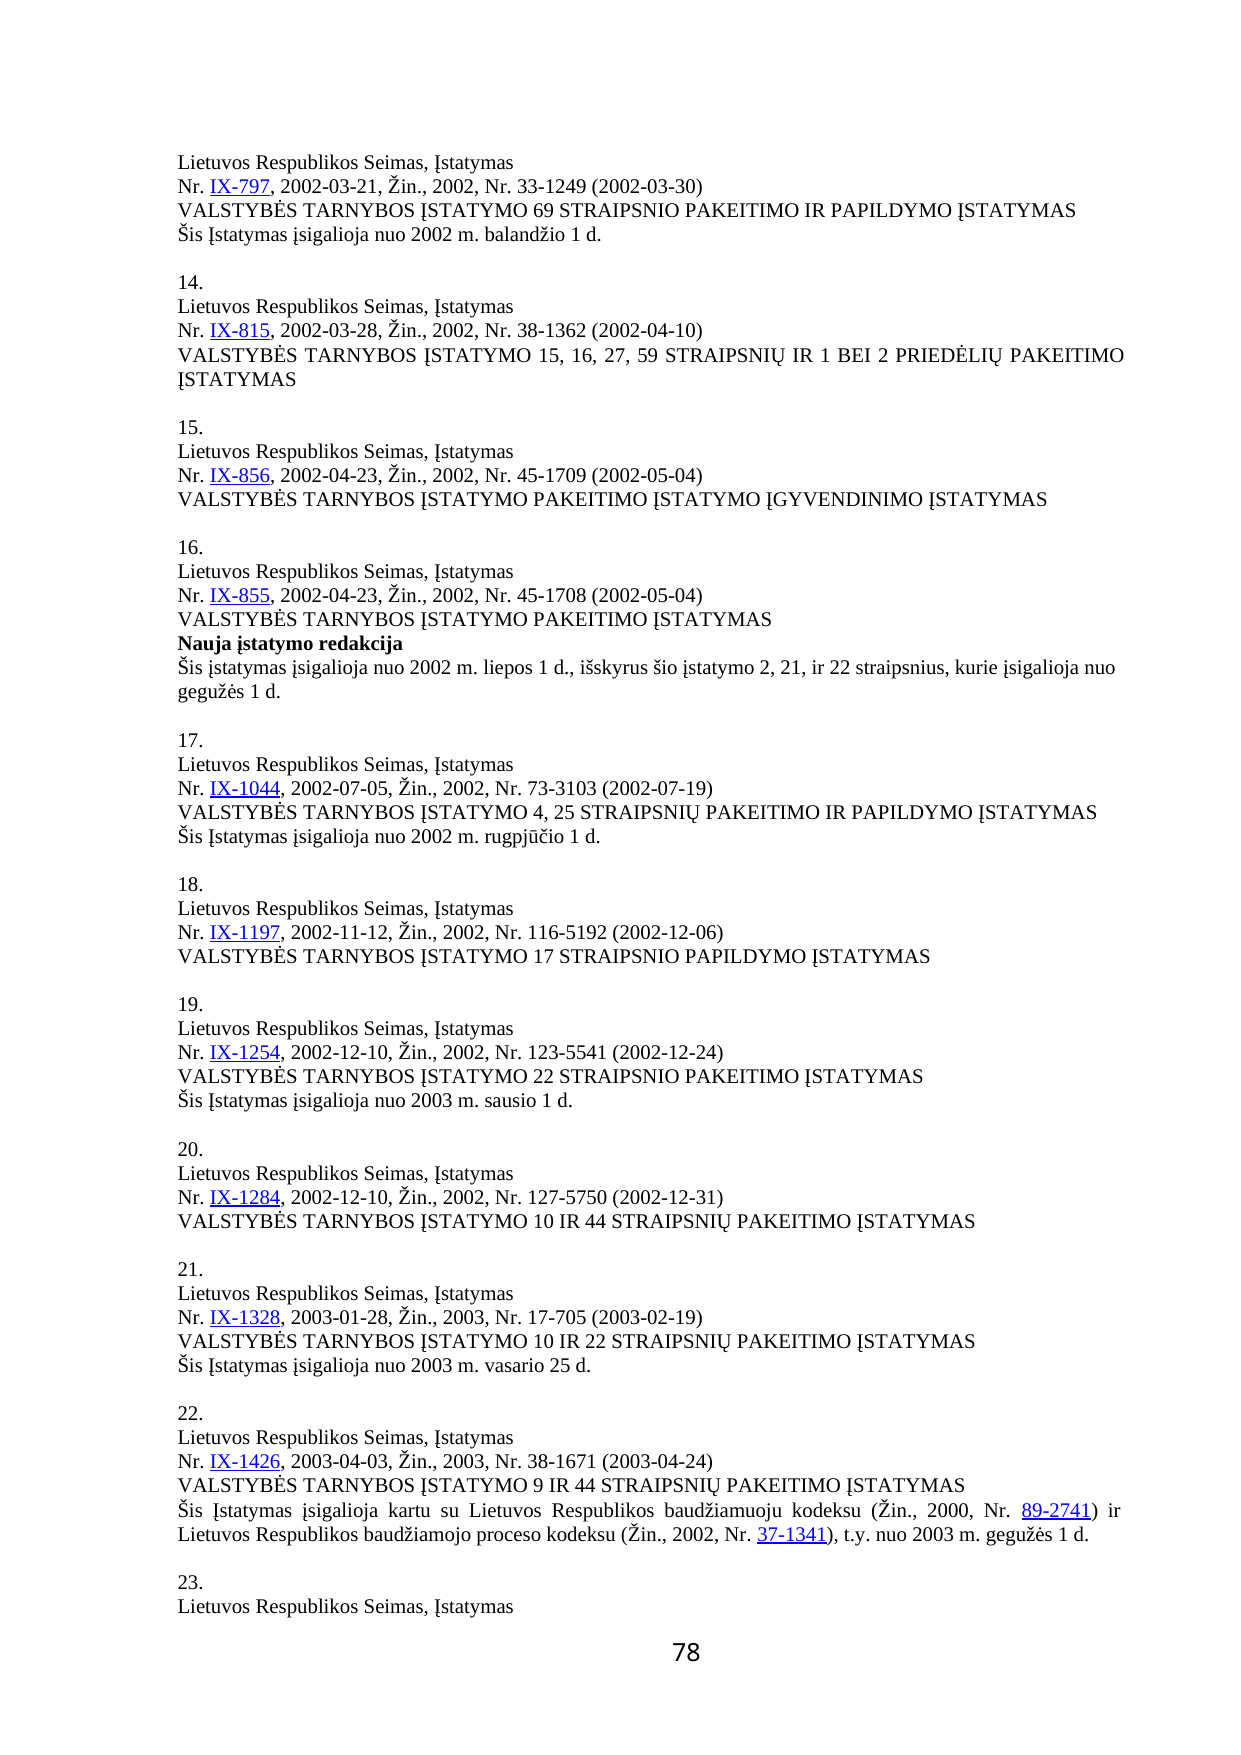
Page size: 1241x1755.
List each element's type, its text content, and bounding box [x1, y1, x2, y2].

text Lietuvos Respublikos Seimas, Įstatymas [177, 1594, 1120, 1618]
text Nr. IX-1197, 2002-11-12, Žin., 2002, Nr. 116-5192 (2002-12-06) [177, 920, 1126, 944]
text 23. [177, 1570, 1120, 1594]
text 20. [177, 1137, 1126, 1161]
text Lietuvos Respublikos Seimas, Įstatymas [177, 150, 1126, 174]
text Šis Įstatymas įsigalioja nuo 2002 m. rugpjūčio 1 d. [177, 824, 1126, 848]
text 22. [177, 1401, 1120, 1425]
text VALSTYBĖS TARNYBOS ĮSTATYMO 17 STRAIPSNIO PAPILDYMO ĮSTATYMAS [177, 944, 1126, 968]
text Lietuvos Respublikos Seimas, Įstatymas [177, 896, 1126, 920]
text VALSTYBĖS TARNYBOS ĮSTATYMO 69 STRAIPSNIO PAKEITIMO IR PAPILDYMO ĮSTATYMAS [177, 198, 1126, 222]
text Šis Įstatymas įsigalioja nuo 2003 m. sausio 1 d. [177, 1088, 1126, 1112]
text VALSTYBĖS TARNYBOS ĮSTATYMO 15, 16, 27, 59 STRAIPSNIŲ IR 1 BEI 2 PRIEDĖLIŲ PAKEITIMO ĮSTATYMAS [177, 342, 1126, 391]
text Nr. IX-1254, 2002-12-10, Žin., 2002, Nr. 123-5541 (2002-12-24) [177, 1040, 1126, 1064]
text VALSTYBĖS TARNYBOS ĮSTATYMO PAKEITIMO ĮSTATYMAS [177, 607, 1126, 631]
text Lietuvos Respublikos Seimas, Įstatymas [177, 439, 1126, 463]
text VALSTYBĖS TARNYBOS ĮSTATYMO 4, 25 STRAIPSNIŲ PAKEITIMO IR PAPILDYMO ĮSTATYMAS [177, 800, 1126, 824]
text Lietuvos Respublikos Seimas, Įstatymas [177, 752, 1126, 776]
text VALSTYBĖS TARNYBOS ĮSTATYMO 10 IR 44 STRAIPSNIŲ PAKEITIMO ĮSTATYMAS [177, 1209, 1126, 1233]
text Nr. IX-856, 2002-04-23, Žin., 2002, Nr. 45-1709 (2002-05-04) [177, 463, 1126, 487]
text Lietuvos Respublikos Seimas, Įstatymas [177, 559, 1126, 583]
text VALSTYBĖS TARNYBOS ĮSTATYMO 22 STRAIPSNIO PAKEITIMO ĮSTATYMAS [177, 1064, 1126, 1088]
text Nr. IX-1044, 2002-07-05, Žin., 2002, Nr. 73-3103 (2002-07-19) [177, 776, 1126, 800]
text Nr. IX-797, 2002-03-21, Žin., 2002, Nr. 33-1249 (2002-03-30) [177, 174, 1126, 198]
text VALSTYBĖS TARNYBOS ĮSTATYMO PAKEITIMO ĮSTATYMO ĮGYVENDINIMO ĮSTATYMAS [177, 487, 1126, 511]
text Lietuvos Respublikos Seimas, Įstatymas [177, 1016, 1126, 1040]
text 16. [177, 535, 1126, 559]
text Lietuvos Respublikos Seimas, Įstatymas [177, 1161, 1126, 1185]
text 18. [177, 872, 1126, 896]
text Nr. IX-1284, 2002-12-10, Žin., 2002, Nr. 127-5750 (2002-12-31) [177, 1185, 1126, 1209]
text Nr. IX-1328, 2003-01-28, Žin., 2003, Nr. 17-705 (2003-02-19) [177, 1305, 1120, 1329]
text Nauja įstatymo redakcija [177, 631, 1126, 655]
text VALSTYBĖS TARNYBOS ĮSTATYMO 9 IR 44 STRAIPSNIŲ PAKEITIMO ĮSTATYMAS [177, 1473, 1120, 1497]
text Lietuvos Respublikos Seimas, Įstatymas [177, 1425, 1120, 1449]
text Šis įstatymas įsigalioja nuo 2002 m. liepos 1 d., išskyrus šio įstatymo 2, 21, ir 22 straipsnius, kurie įsigalioja nuo gegužės 1 d. [177, 655, 1126, 703]
text Nr. IX-855, 2002-04-23, Žin., 2002, Nr. 45-1708 (2002-05-04) [177, 583, 1126, 607]
text 17. [177, 727, 1126, 752]
text 19. [177, 992, 1126, 1016]
text Lietuvos Respublikos Seimas, Įstatymas [177, 294, 1126, 318]
text 14. [177, 270, 1126, 294]
text Nr. IX-1426, 2003-04-03, Žin., 2003, Nr. 38-1671 (2003-04-24) [177, 1449, 1120, 1473]
text Šis Įstatymas įsigalioja nuo 2003 m. vasario 25 d. [177, 1353, 1120, 1377]
text Šis Įstatymas įsigalioja nuo 2002 m. balandžio 1 d. [177, 222, 1126, 246]
text Šis Įstatymas įsigalioja kartu su Lietuvos Respublikos baudžiamuoju kodeksu (Žin., 2000, Nr. 89-2741) ir Lietuvos Respublikos baudžiamojo proceso kodeksu (Žin., 2002, Nr. 37-1341), t.y. nuo 2003 m. gegužės 1 d. [177, 1497, 1120, 1546]
text VALSTYBĖS TARNYBOS ĮSTATYMO 10 IR 22 STRAIPSNIŲ PAKEITIMO ĮSTATYMAS [177, 1329, 1120, 1353]
text 15. [177, 415, 1126, 439]
text Nr. IX-815, 2002-03-28, Žin., 2002, Nr. 38-1362 (2002-04-10) [177, 318, 1126, 342]
text 21. [177, 1257, 1120, 1281]
text Lietuvos Respublikos Seimas, Įstatymas [177, 1281, 1120, 1305]
